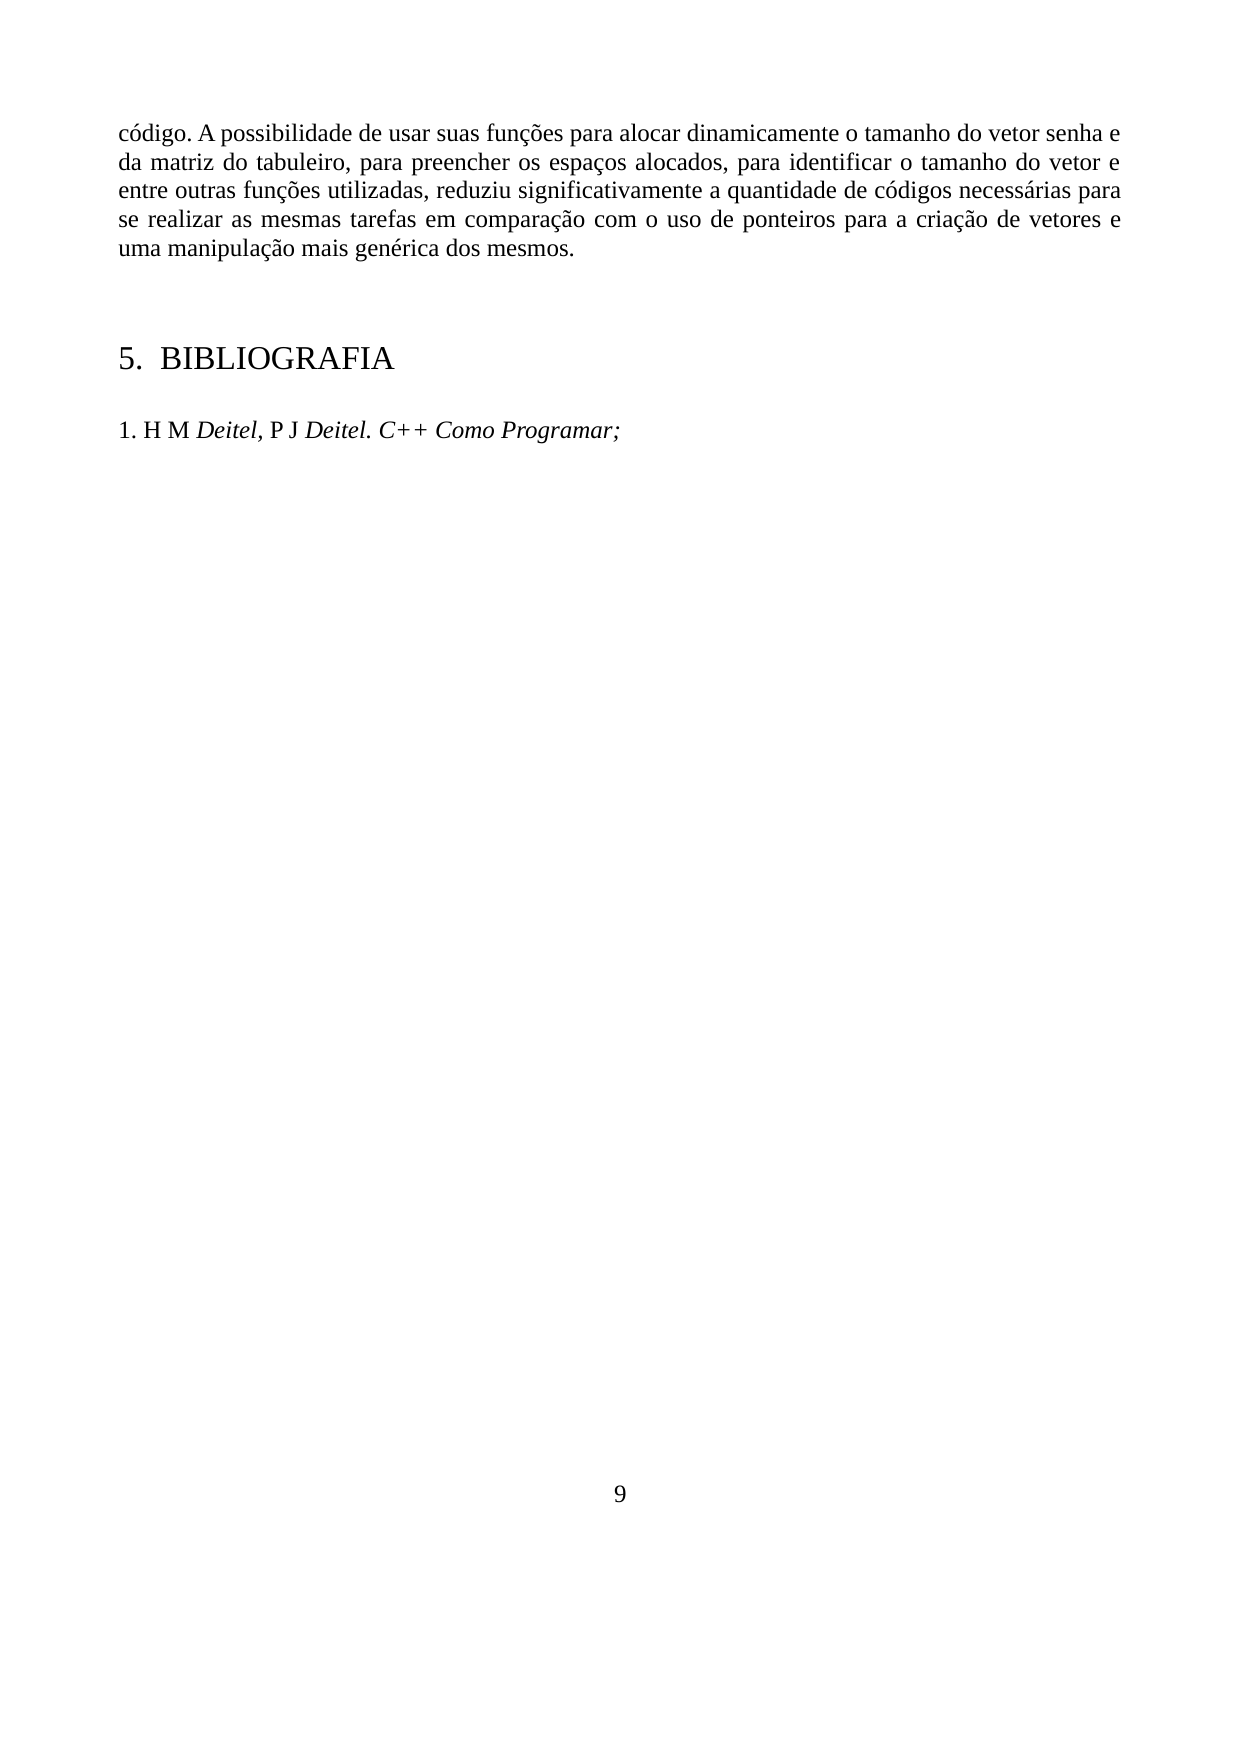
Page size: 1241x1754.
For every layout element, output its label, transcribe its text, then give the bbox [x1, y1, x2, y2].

text código. A possibilidade de usar suas funções para alocar dinamicamente o tamanho do vetor senha e da matriz do tabuleiro, para preencher os espaços alocados, para identificar o tamanho do vetor e entre outras funções utilizadas, reduziu significativamente a quantidade de códigos necessárias para se realizar as mesmas tarefas em comparação com o uso de ponteiros para a criação de vetores e uma manipulação mais genérica dos mesmos. [118, 118, 1122, 262]
text 1. H M Deitel, P J Deitel. C++ Como Programar; [118, 415, 1122, 444]
text 9 [118, 1479, 1122, 1508]
text 5. BIBLIOGRAFIA [118, 338, 1122, 377]
